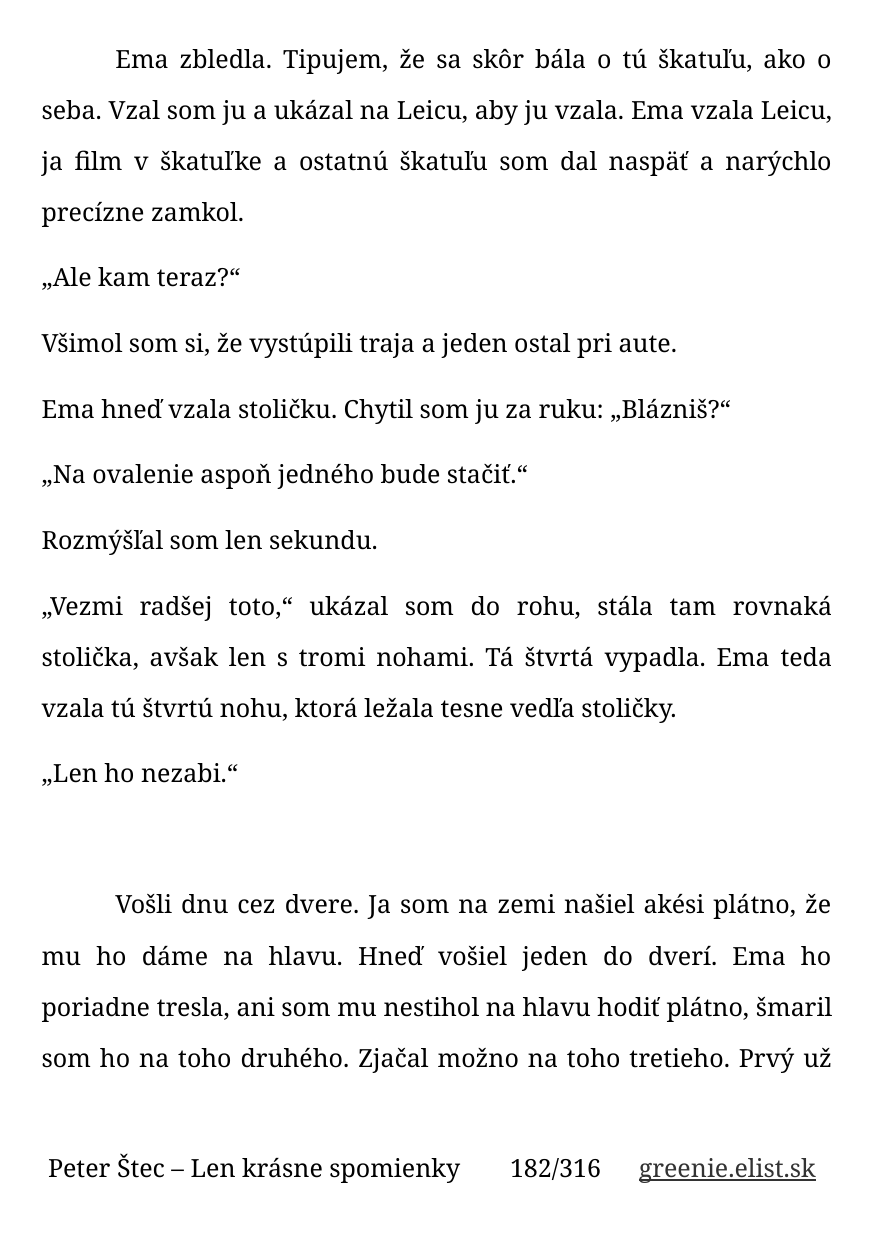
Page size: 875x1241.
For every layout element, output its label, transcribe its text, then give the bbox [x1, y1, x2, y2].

text „Len ho nezabi.“ [41, 756, 833, 790]
text „Vezmi radšej toto,“ ukázal som do rohu, stála tam rovnaká stolička, avšak len s tromi nohami. Tá štvrtá vypadla. Ema teda vzala tú štvrtú nohu, ktorá ležala tesne vedľa stoličky. [41, 588, 833, 724]
text „Ale kam teraz?“ [41, 260, 833, 294]
text Vošli dnu cez dvere. Ja som na zemi našiel akési plátno, že mu ho dáme na hlavu. Hneď vošiel jeden do dverí. Ema ho poriadne tresla, ani som mu nestihol na hlavu hodiť plátno, šmaril som ho na toho druhého. Zjačal možno na toho tretieho. Prvý už [41, 887, 833, 1074]
text Ema zbledla. Tipujem, že sa skôr bála o tú škatuľu, ako o seba. Vzal som ju a ukázal na Leicu, aby ju vzala. Ema vzala Leicu, ja film v škatuľke a ostatnú škatuľu som dal naspäť a narýchlo precízne zamkol. [41, 41, 833, 228]
text Ema hneď vzala stoličku. Chytil som ju za ruku: „Blázniš?“ [41, 391, 833, 425]
text Rozmýšľal som len sekundu. [41, 523, 833, 557]
text „Na ovalenie aspoň jedného bude stačiť.“ [41, 457, 833, 491]
text Všimol som si, že vystúpili traja a jeden ostal pri aute. [41, 326, 833, 360]
